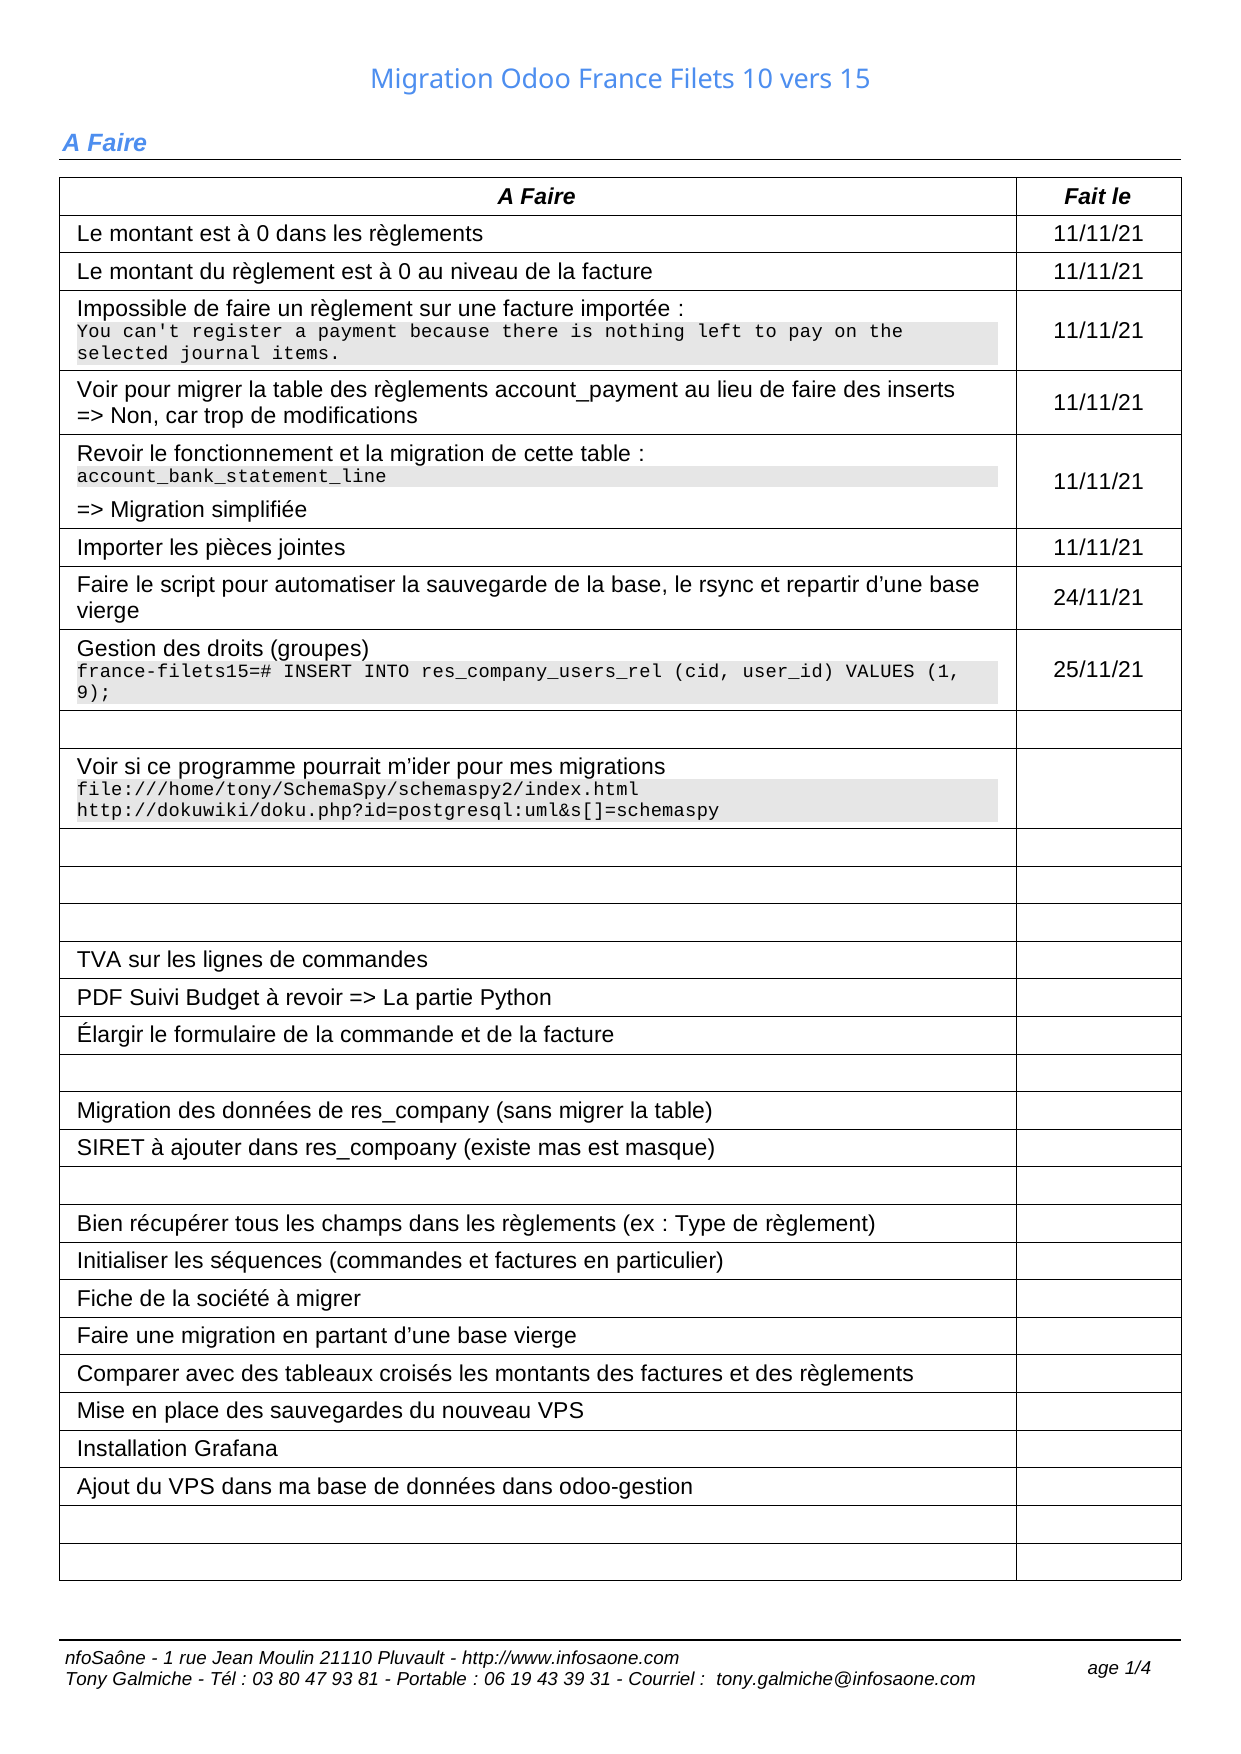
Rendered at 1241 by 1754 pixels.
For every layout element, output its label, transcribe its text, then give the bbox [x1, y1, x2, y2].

subtitle A Faire [59, 126, 1181, 159]
table_cell [1017, 867, 1181, 903]
table_cell Faire le script pour automatiser la sauvegarde de la base, le rsync et repartir d’une base vierge [60, 567, 1016, 629]
table_cell PDF Suivi Budget à revoir => La partie Python [60, 979, 1016, 1016]
table_cell [60, 904, 1016, 941]
table_cell 11/11/21 [1017, 253, 1181, 290]
table_cell [1017, 1167, 1181, 1204]
table_cell Comparer avec des tableaux croisés les montants des factures et des règlements [60, 1355, 1016, 1392]
table_cell [1017, 942, 1181, 978]
table_cell [1017, 1431, 1181, 1467]
table_cell [1017, 1243, 1181, 1279]
table_cell [1017, 1055, 1181, 1091]
table_cell 11/11/21 [1017, 435, 1181, 528]
table_cell SIRET à ajouter dans res_compoany (existe mas est masque) [60, 1130, 1016, 1166]
table_cell Gestion des droits (groupes) france-filets15=# INSERT INTO res_company_users_rel (cid, user_id) VALUES (1, 9); [60, 630, 1016, 710]
table_cell [60, 1544, 1016, 1580]
table_cell TVA sur les lignes de commandes [60, 942, 1016, 978]
table_cell [1017, 1468, 1181, 1505]
table_cell [1017, 1017, 1181, 1054]
table_header A Faire [60, 178, 1016, 215]
table_cell [1017, 1280, 1181, 1317]
table_cell Le montant du règlement est à 0 au niveau de la facture [60, 253, 1016, 290]
table_cell [1017, 1544, 1181, 1580]
table_cell [60, 829, 1016, 866]
table_cell [60, 1055, 1016, 1091]
table_cell Le montant est à 0 dans les règlements [60, 216, 1016, 252]
table_cell Ajout du VPS dans ma base de données dans odoo-gestion [60, 1468, 1016, 1505]
table_cell [1017, 904, 1181, 941]
table_cell [1017, 1393, 1181, 1430]
table_cell Élargir le formulaire de la commande et de la facture [60, 1017, 1016, 1054]
table_cell [60, 711, 1016, 748]
table_cell [60, 1506, 1016, 1543]
table_cell Impossible de faire un règlement sur une facture importée : You can't register a payment because there is nothing left to pay on the selected journal items. [60, 291, 1016, 370]
table_cell [1017, 1092, 1181, 1129]
table_cell [1017, 1205, 1181, 1242]
table_cell Mise en place des sauvegardes du nouveau VPS [60, 1393, 1016, 1430]
table_cell [60, 867, 1016, 903]
table_cell Bien récupérer tous les champs dans les règlements (ex : Type de règlement) [60, 1205, 1016, 1242]
table_cell 11/11/21 [1017, 529, 1181, 566]
table_cell [1017, 1130, 1181, 1166]
table_cell 24/11/21 [1017, 567, 1181, 629]
table_cell Revoir le fonctionnement et la migration de cette table : account_bank_statement_line => Migration simplifiée [60, 435, 1016, 528]
table_cell Fiche de la société à migrer [60, 1280, 1016, 1317]
table_cell [1017, 749, 1181, 828]
table_cell [1017, 1355, 1181, 1392]
table_cell 11/11/21 [1017, 291, 1181, 370]
table_cell Voir pour migrer la table des règlements account_payment au lieu de faire des inserts => Non, car trop de modifications [60, 371, 1016, 434]
table_header Fait le [1017, 178, 1181, 215]
table_cell 11/11/21 [1017, 371, 1181, 434]
table_cell [1017, 1318, 1181, 1354]
table_cell [1017, 711, 1181, 748]
table_cell [1017, 979, 1181, 1016]
table_cell Voir si ce programme pourrait m’ider pour mes migrations file:///home/tony/SchemaSpy/schemaspy2/index.html http://dokuwiki/doku.php?id=postgresql:uml&s[]=schemaspy [60, 749, 1016, 828]
table_cell Faire une migration en partant d’une base vierge [60, 1318, 1016, 1354]
table_cell 11/11/21 [1017, 216, 1181, 252]
table_cell [60, 1167, 1016, 1204]
table_cell Importer les pièces jointes [60, 529, 1016, 566]
table_cell [1017, 1506, 1181, 1543]
table_cell Installation Grafana [60, 1431, 1016, 1467]
table_cell Initialiser les séquences (commandes et factures en particulier) [60, 1243, 1016, 1279]
table_cell 25/11/21 [1017, 630, 1181, 710]
text Migration Odoo France Filets 10 vers 15 [59, 59, 1181, 96]
table_cell Migration des données de res_company (sans migrer la table) [60, 1092, 1016, 1129]
table_cell [1017, 829, 1181, 866]
